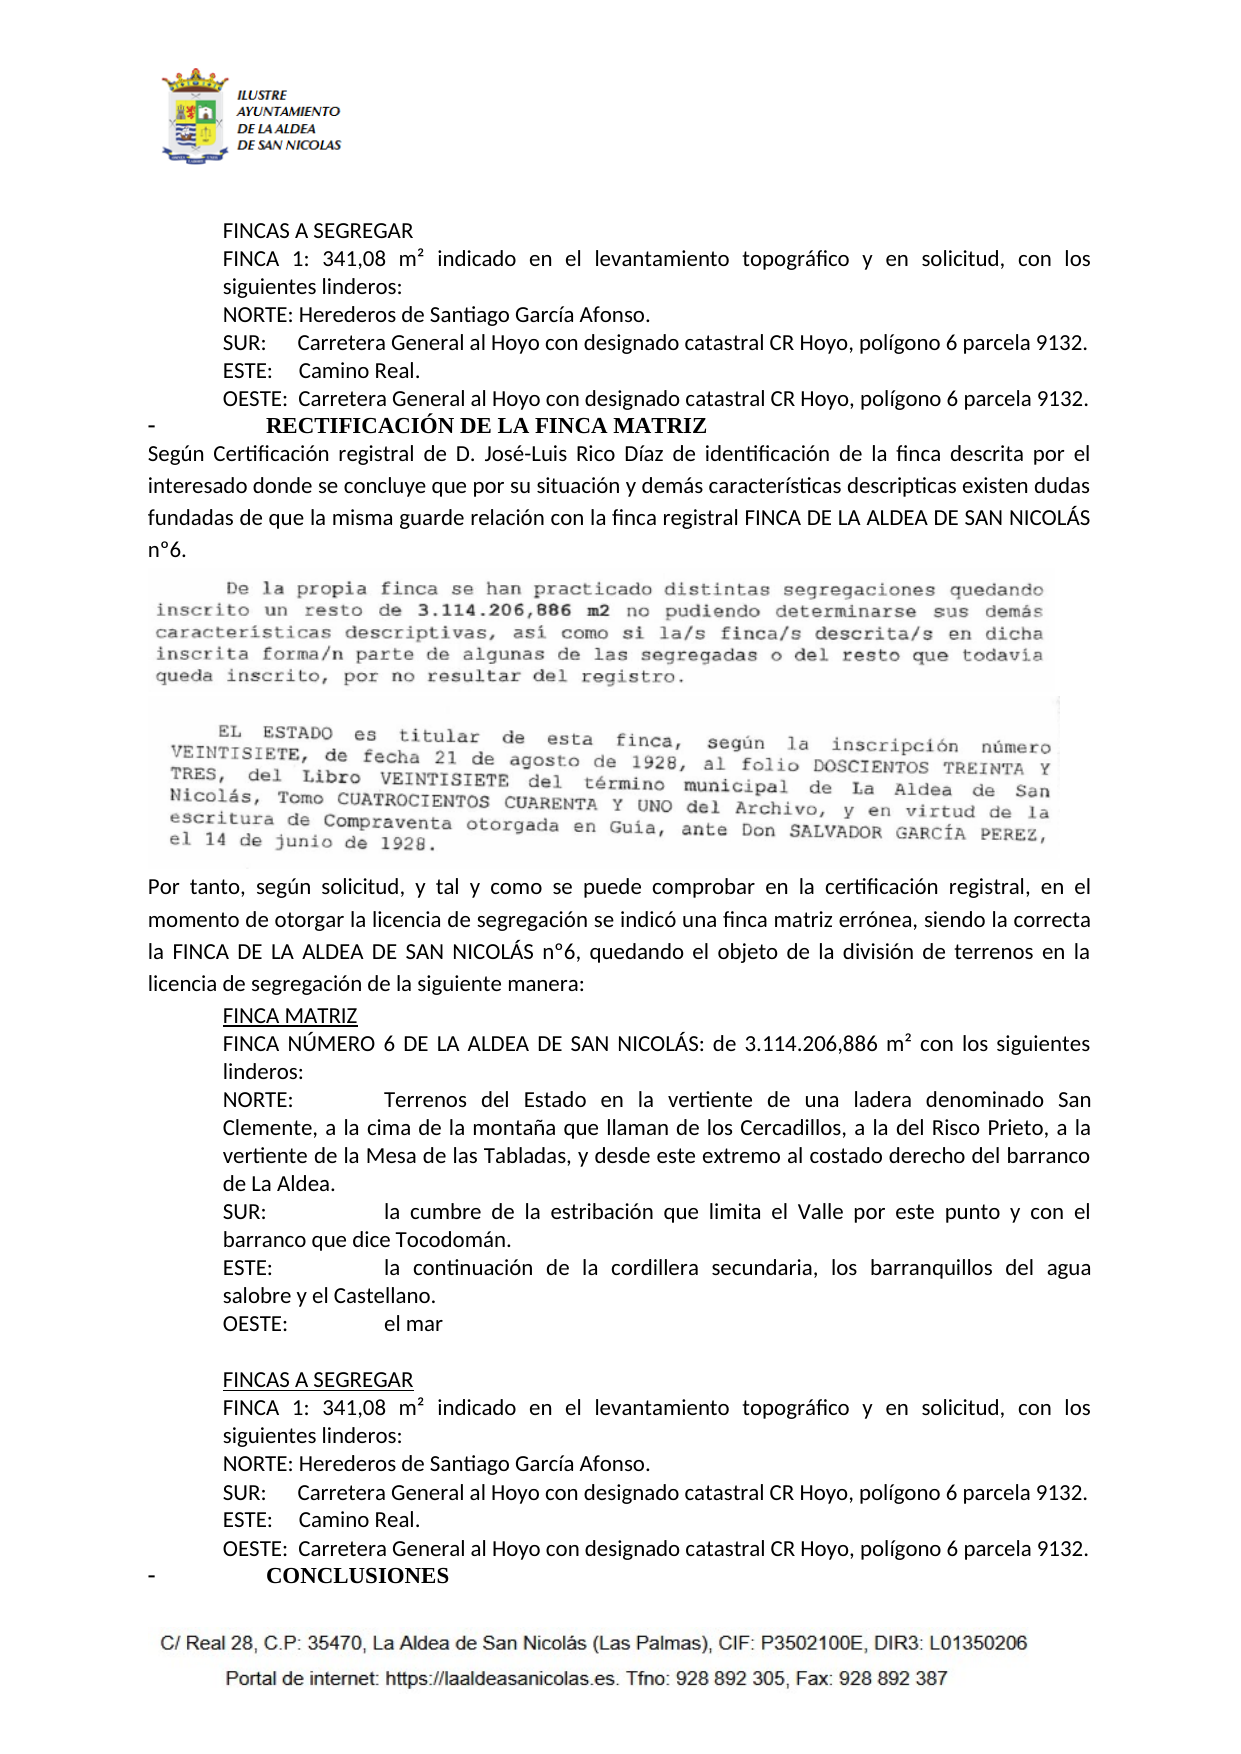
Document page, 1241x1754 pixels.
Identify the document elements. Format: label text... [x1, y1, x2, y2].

text SUR: la cumbre de la estribación que limita el Valle por este punto y con el barranco que dice Tocodomán. [223, 1197, 1093, 1253]
text ESTE: Camino Real. [223, 1506, 1093, 1534]
text Según Certificación registral de D. José-Luis Rico Díaz de identificación de la finca descrita por el interesado donde se concluye que por su situación y demás características descripticas existen dudas fundadas de que la misma guarde relación con la finca registral FINCA DE LA ALDEA DE SAN NICOLÁS nº6. [148, 439, 1093, 563]
picture [148, 60, 357, 172]
text FINCA MATRIZ [223, 1001, 1093, 1029]
text NORTE: Terrenos del Estado en la vertiente de una ladera denominado San Clemente, a la cima de la montaña que llaman de los Cercadillos, a la del Risco Prieto, a la vertiente de la Mesa de las Tabladas, y desde este extremo al costado derecho del barranco de La Aldea. [223, 1085, 1093, 1197]
text NORTE: Herederos de Santiago García Afonso. [223, 1449, 1093, 1478]
text FINCA 1: 341,08 m² indicado en el levantamiento topográfico y en solicitud, con los siguientes linderos: [223, 1393, 1093, 1449]
text OESTE: Carretera General al Hoyo con designado catastral CR Hoyo, polígono 6 parcela 9132. [223, 384, 1093, 413]
text SUR: Carretera General al Hoyo con designado catastral CR Hoyo, polígono 6 parcela 9132. [223, 328, 1093, 357]
text OESTE: el mar [223, 1309, 1093, 1337]
text SUR: Carretera General al Hoyo con designado catastral CR Hoyo, polígono 6 parcela 9132. [223, 1478, 1093, 1506]
picture [148, 696, 1060, 869]
text NORTE: Herederos de Santiago García Afonso. [223, 301, 1093, 328]
text FINCA 1: 341,08 m² indicado en el levantamiento topográfico y en solicitud, con los siguientes linderos: [223, 244, 1093, 301]
text Por tanto, según solicitud, y tal y como se puede comprobar en la certificación registral, en el momento de otorgar la licencia de segregación se indicó una finca matriz errónea, siendo la correcta la FINCA DE LA ALDEA DE SAN NICOLÁS nº6, quedando el objeto de la división de terrenos en la licencia de segregación de la siguiente manera: [148, 872, 1093, 997]
text FINCAS A SEGREGAR [223, 216, 1093, 244]
picture [149, 1627, 1034, 1694]
text OESTE: Carretera General al Hoyo con designado catastral CR Hoyo, polígono 6 parcela 9132. [223, 1534, 1093, 1562]
text ESTE: Camino Real. [223, 357, 1093, 384]
text ESTE: la continuación de la cordillera secundaria, los barranquillos del agua salobre y el Castellano. [223, 1253, 1093, 1309]
subtitle CONCLUSIONES [148, 1562, 1093, 1588]
subtitle RECTIFICACIÓN DE LA FINCA MATRIZ [148, 413, 1093, 439]
text FINCA NÚMERO 6 DE LA ALDEA DE SAN NICOLÁS: de 3.114.206,886 m² con los siguientes linderos: [223, 1029, 1093, 1085]
text FINCAS A SEGREGAR [223, 1366, 1093, 1393]
picture [148, 568, 1055, 692]
